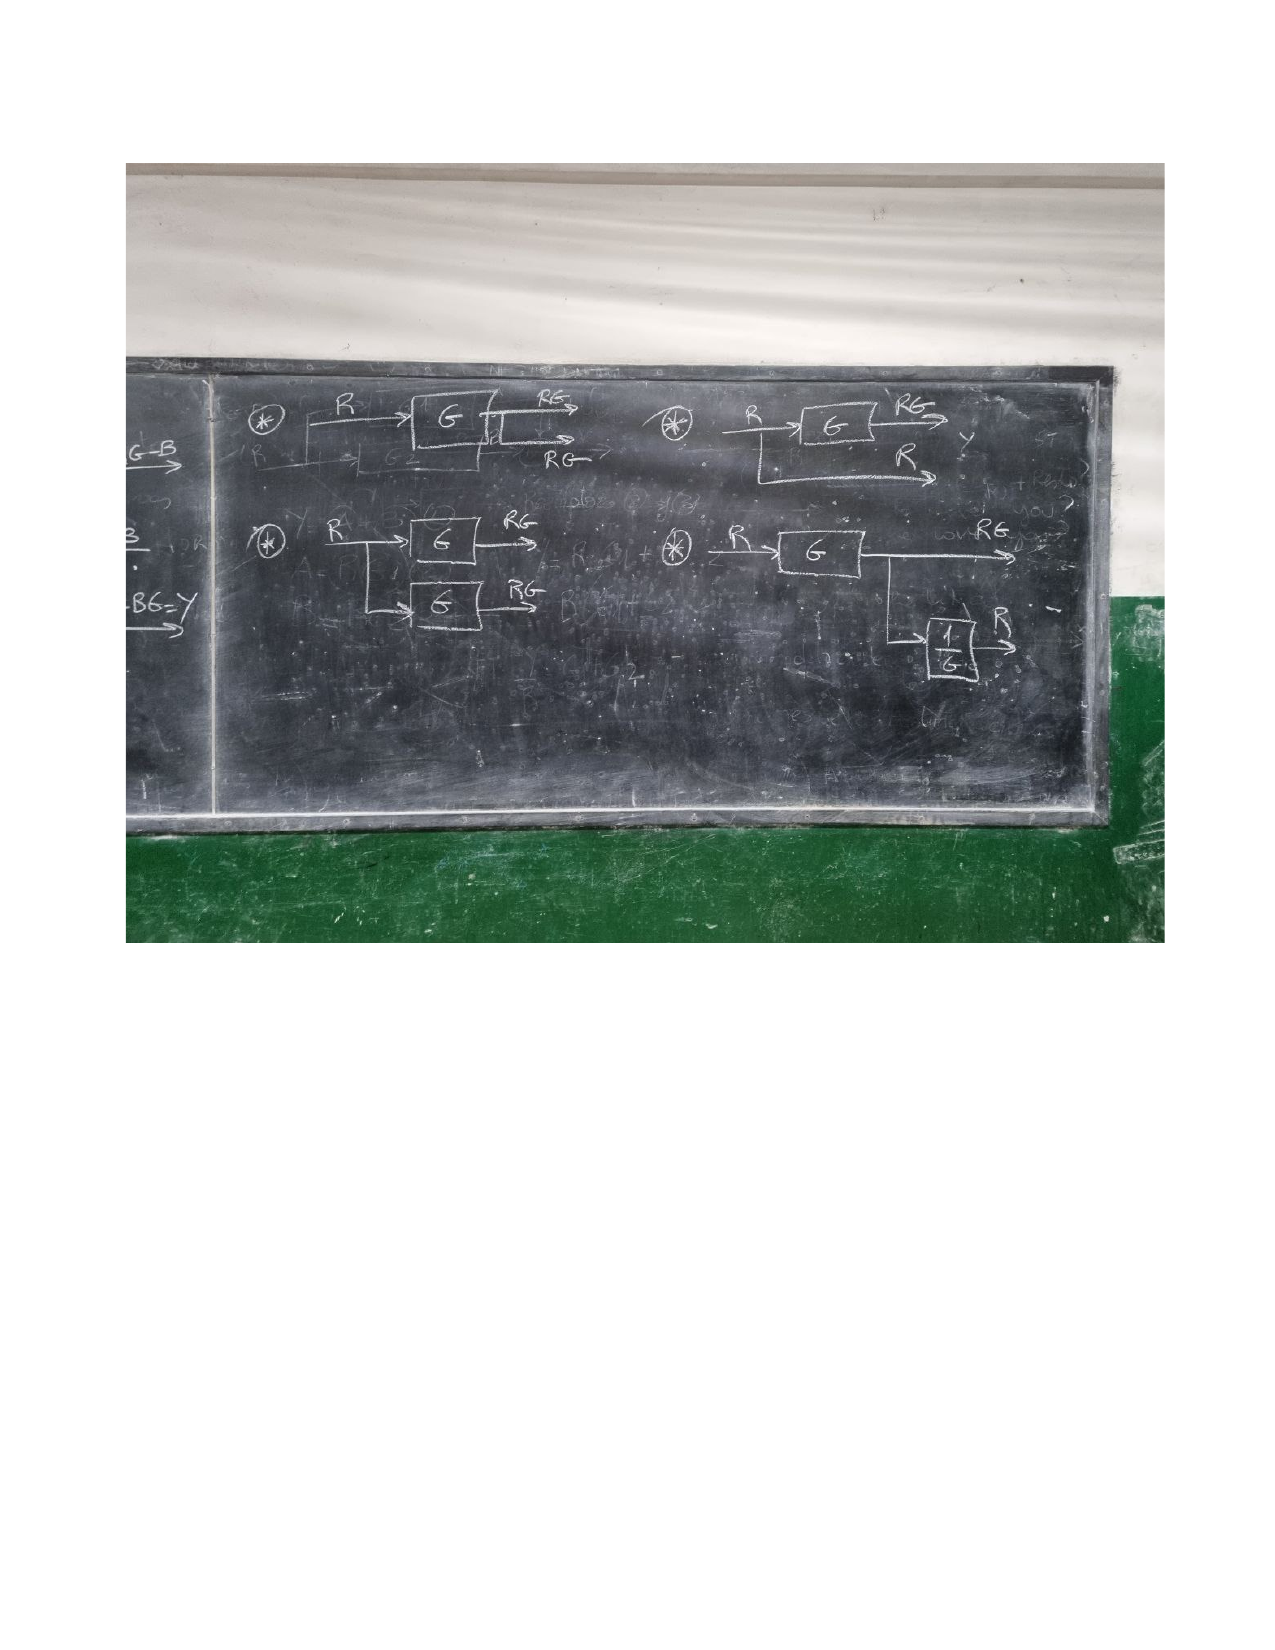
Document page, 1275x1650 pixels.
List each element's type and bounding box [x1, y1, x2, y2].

picture [125, 163, 1165, 943]
